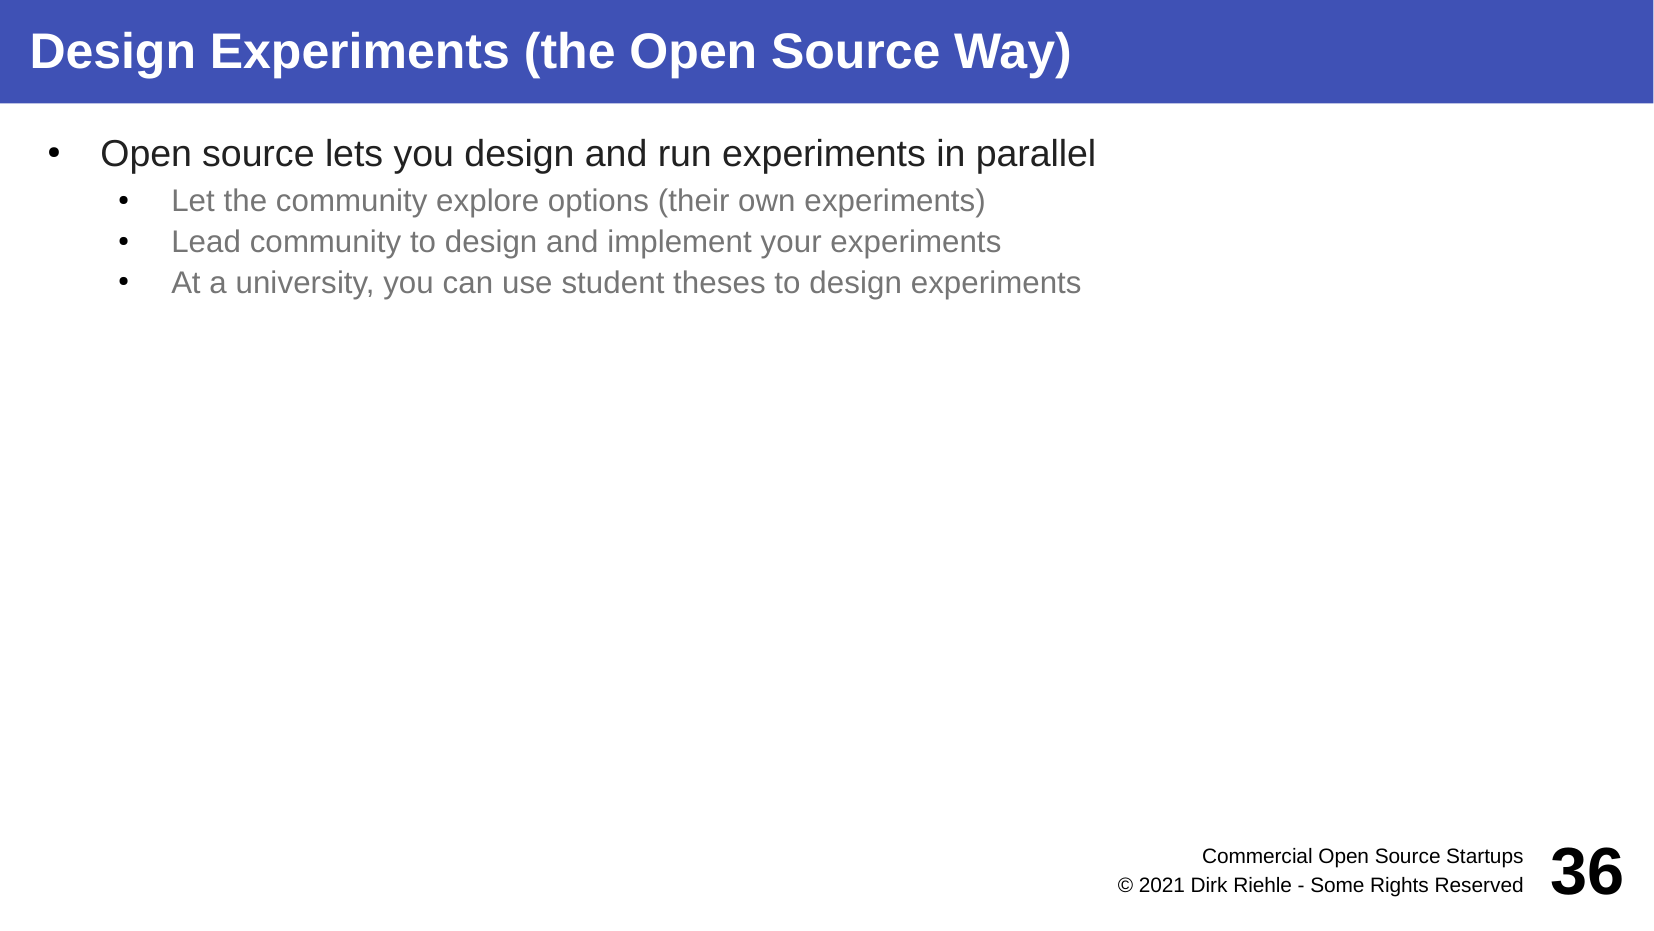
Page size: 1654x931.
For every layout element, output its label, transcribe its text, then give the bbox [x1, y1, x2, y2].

list Open source lets you design and run experiments in parallel Let the community explore options (their own experiments) Lead community to design and implement your experiments At a university, you can use student theses to design experiments [29, 132, 1625, 813]
title Design Experiments (the Open Source Way) [0, 0, 1654, 104]
